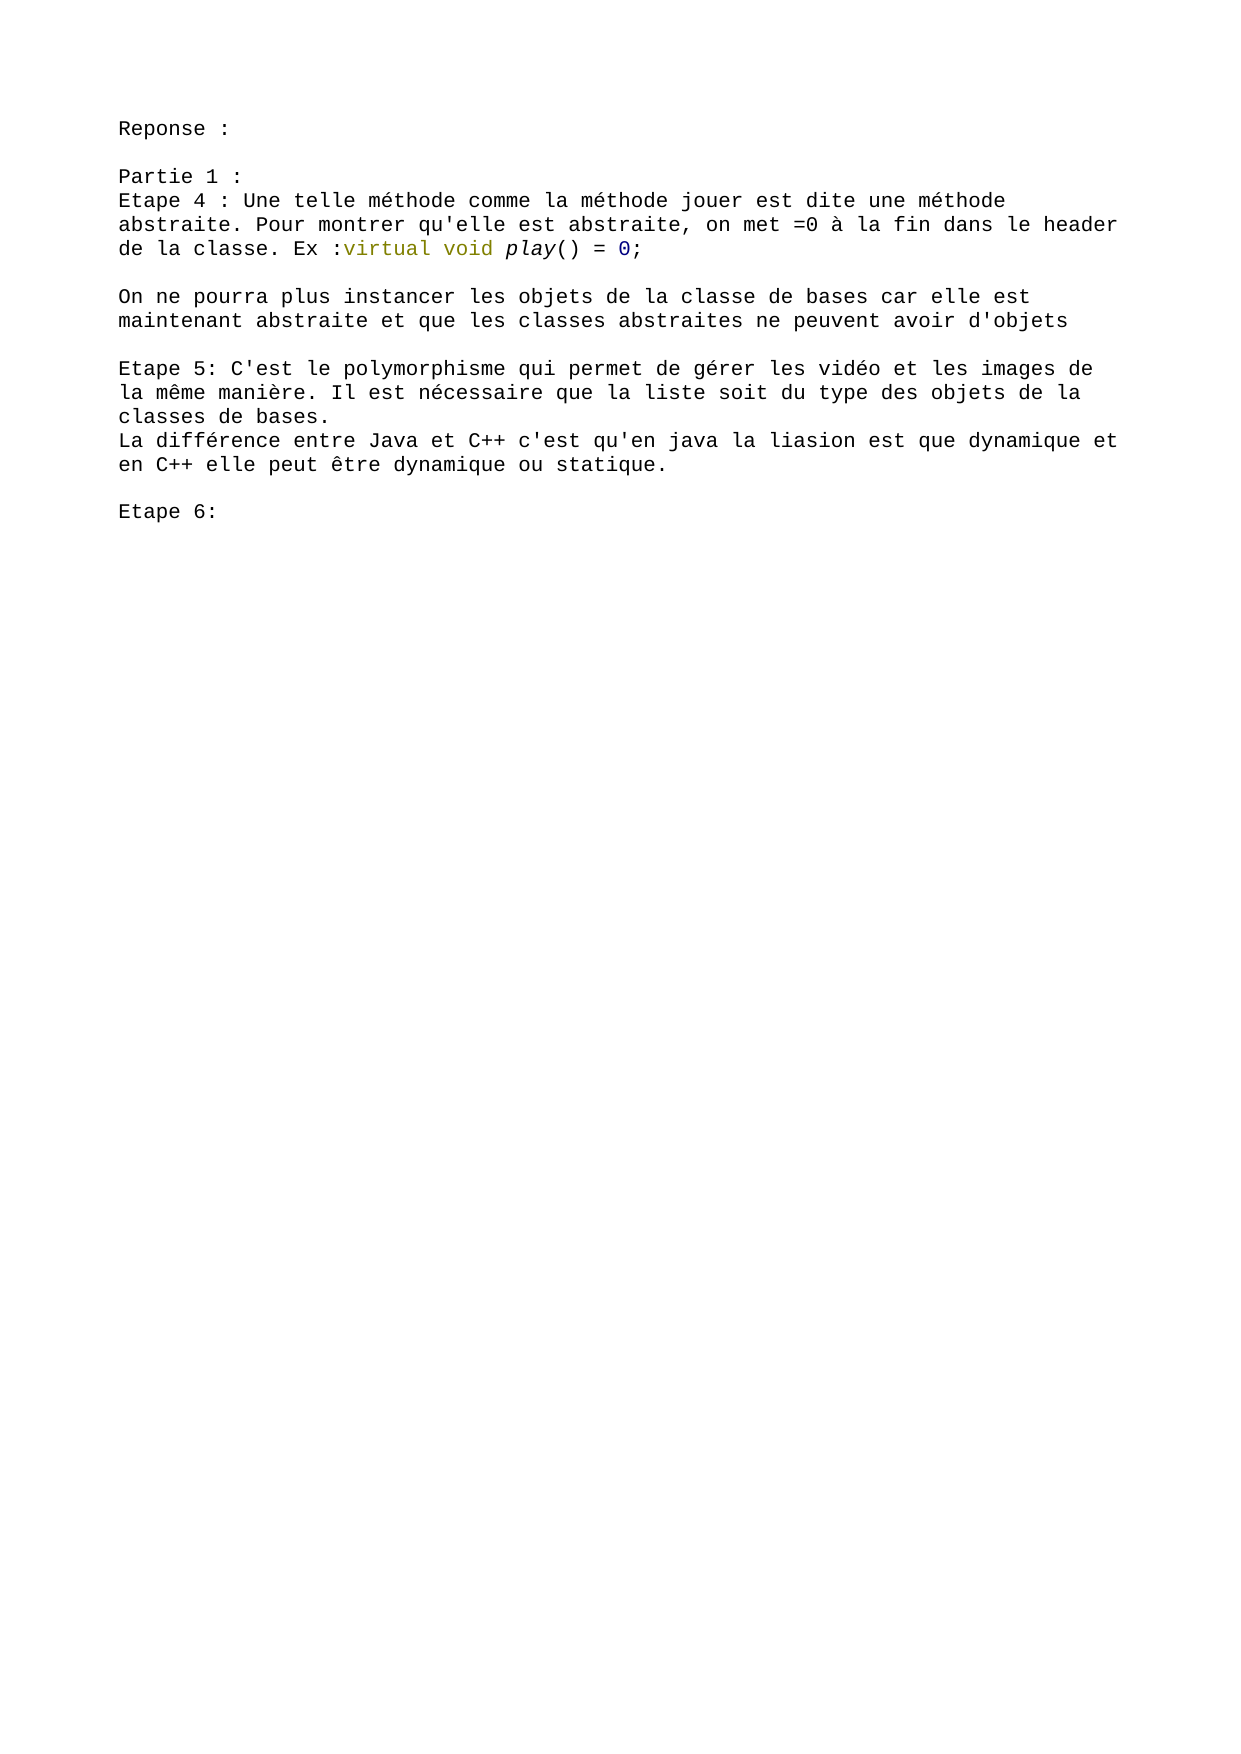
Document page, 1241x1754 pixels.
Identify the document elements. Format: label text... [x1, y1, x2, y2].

text Etape 4 : Une telle méthode comme la méthode jouer est dite une méthode abstraite. Pour montrer qu'elle est abstraite, on met =0 à la fin dans le header de la classe. Ex :virtual void play() = 0; [118, 190, 1122, 262]
text Partie 1 : [118, 166, 1122, 190]
text La différence entre Java et C++ c'est qu'en java la liasion est que dynamique et en C++ elle peut être dynamique ou statique. [118, 429, 1122, 477]
text Reponse : [118, 118, 1122, 142]
text On ne pourra plus instancer les objets de la classe de bases car elle est maintenant abstraite et que les classes abstraites ne peuvent avoir d'objets [118, 286, 1122, 334]
text Etape 6: [118, 501, 1122, 525]
text Etape 5: C'est le polymorphisme qui permet de gérer les vidéo et les images de la même manière. Il est nécessaire que la liste soit du type des objets de la classes de bases. [118, 358, 1122, 429]
